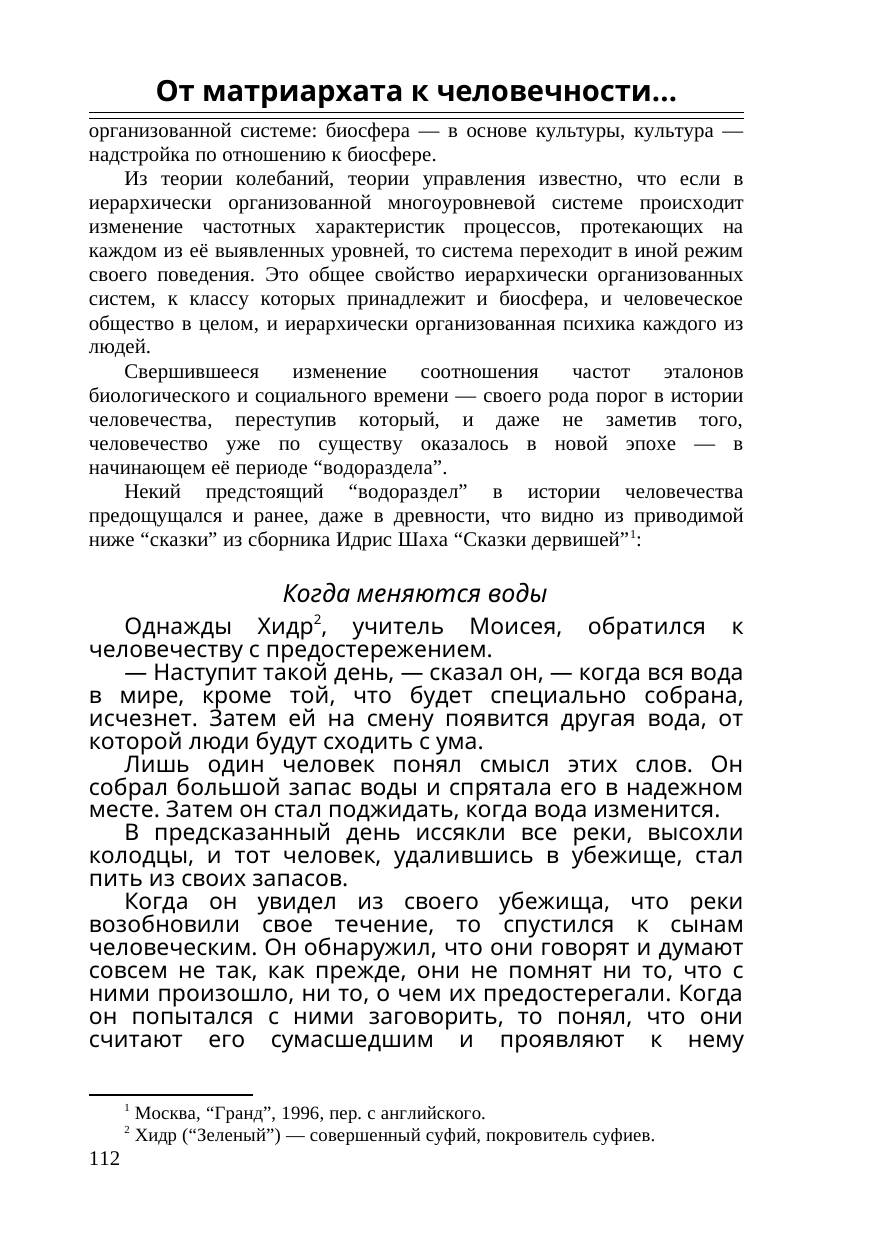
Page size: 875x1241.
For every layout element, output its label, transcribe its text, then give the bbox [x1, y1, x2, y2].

text Свершившееся изменение соотношения частот эталонов биологического и социального времени — своего рода порог в истории человечества, переступив который, и даже не заметив того, человечество уже по существу оказалось в новой эпохе — в начинающем её периоде “водораздела”. [89, 358, 744, 479]
text В предсказанный день иссякли все реки, высохли колодцы, и тот человек, удалившись в убежище, стал пить из своих запасов. [89, 822, 744, 891]
text Москва, “Гранд”, 1996, пер. с английского. [89, 1101, 744, 1123]
text Некий предстоящий “водораздел” в истории человечества предощущался и ранее, даже в древности, что видно из приводимой ниже “сказки” из сборника Идрис Шаха “Сказки дервишей”: [89, 479, 744, 551]
text Когда меняются воды [89, 576, 744, 610]
text Однажды Хидр, учитель Моисея, обратился к человечеству с предостережением. [89, 616, 744, 662]
text Лишь один человек понял смысл этих слов. Он собрал большой запас воды и спрятала его в надежном месте. Затем он стал поджидать, когда вода изменится. [89, 754, 744, 822]
text Когда он увидел из своего убежища, что реки возобновили свое течение, то спустился к сынам человеческим. Он обнаружил, что они говорят и думают совсем не так, как прежде, они не помнят ни то, что с ними произошло, ни то, о чем их предостерегали. Когда он попытался с ними заговорить, то понял, что они считают его сумасшедшим и проявляют к нему [89, 891, 744, 1052]
text организованной системе: биосфера — в основе культуры, культура — надстройка по отношению к биосфере. [89, 119, 744, 166]
text — Наступит такой день, — сказал он, — когда вся вода в мире, кроме той, что будет специально собрана, исчезнет. Затем ей на смену появится другая вода, от которой люди будут сходить с ума. [89, 662, 744, 754]
text Из теории колебаний, теории управления известно, что если в иерархически организованной многоуровневой системе происходит изменение частотных характеристик процессов, протекающих на каждом из её выявленных уровней, то система переходит в иной режим своего поведения. Это общее свойство иерархически организованных систем, к классу которых принадлежит и биосфера, и человеческое общество в целом, и иерархически организованная психика каждого из людей. [89, 166, 744, 358]
text Хидр (“Зеленый”) — совершенный суфий, покровитель суфиев. [89, 1123, 744, 1145]
